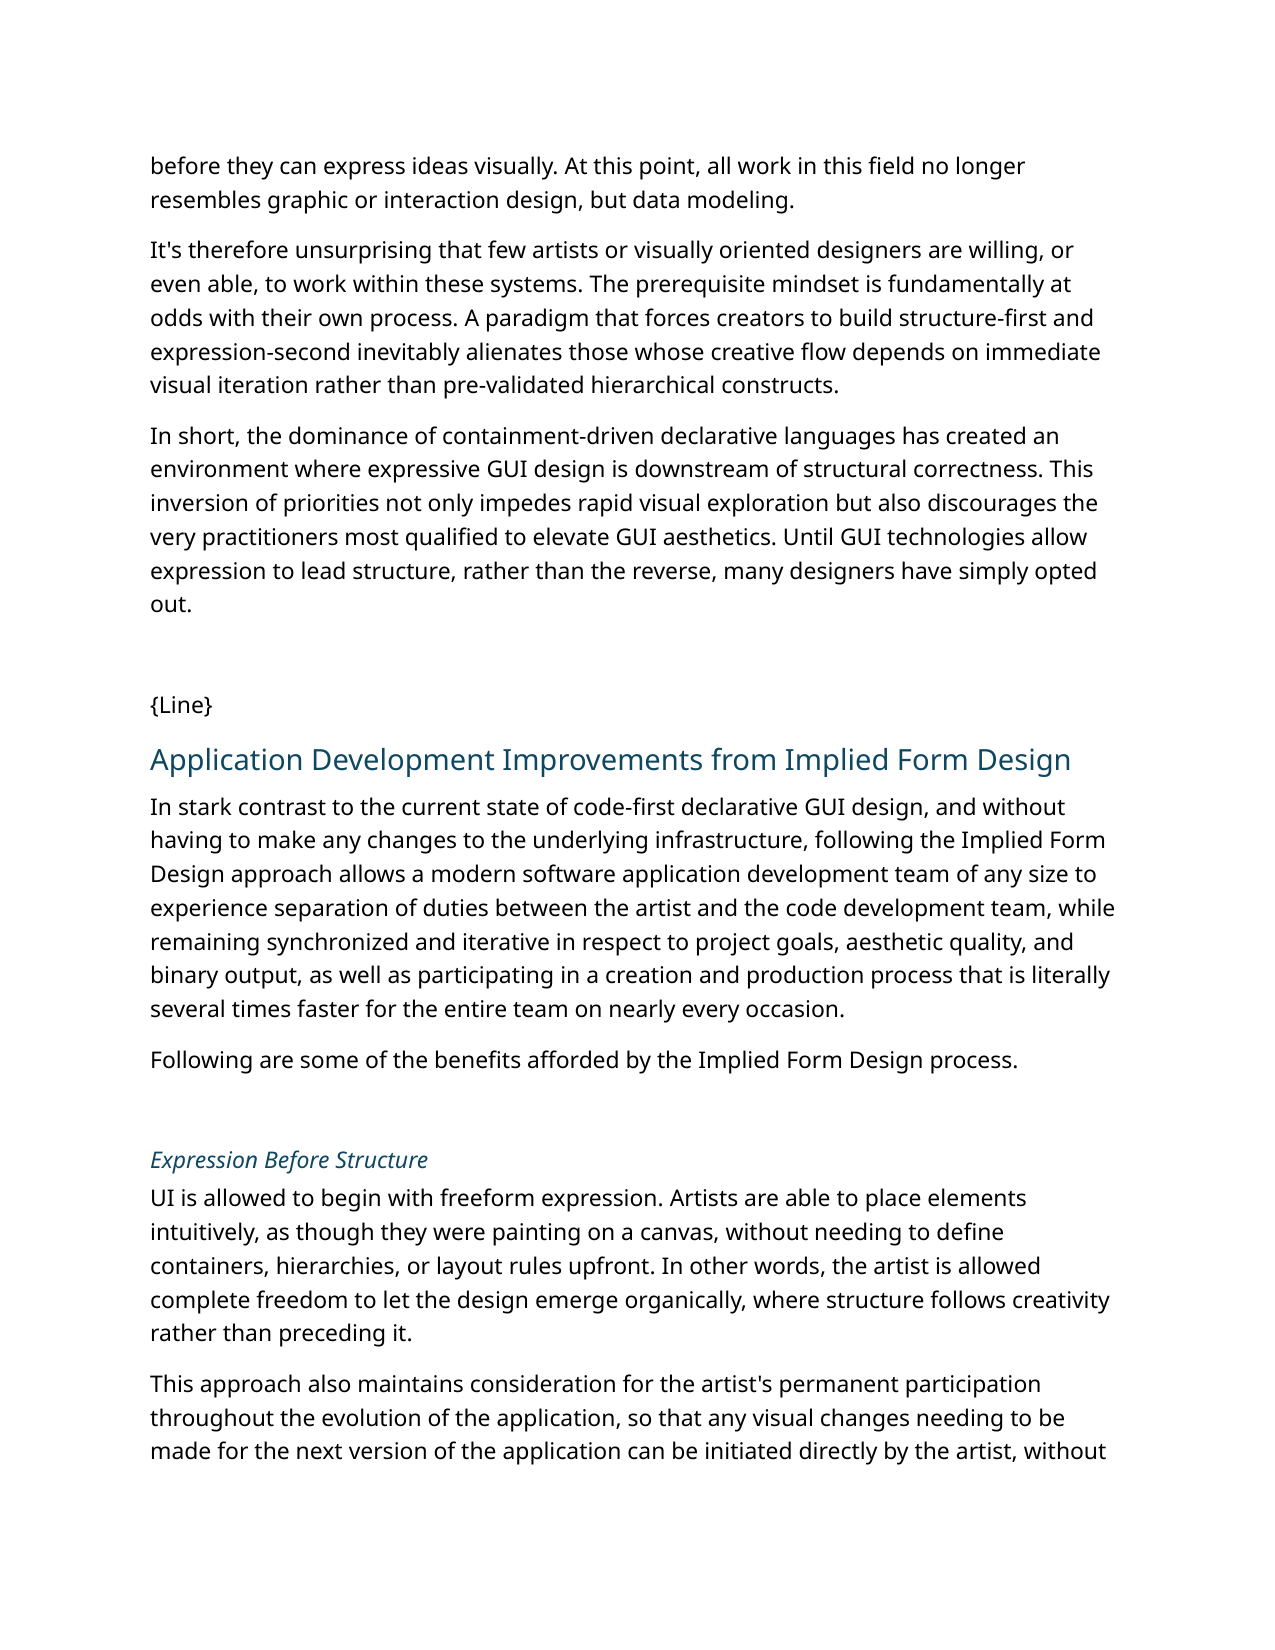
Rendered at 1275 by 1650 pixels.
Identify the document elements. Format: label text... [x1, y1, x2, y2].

text {Line} [150, 689, 1125, 720]
text It's therefore unsurprising that few artists or visually oriented designers are willing, or even able, to work within these systems. The prerequisite mindset is fundamentally at odds with their own process. A paradigm that forces creators to build structure-first and expression-second inevitably alienates those whose creative flow depends on immediate visual iteration rather than pre-validated hierarchical constructs. [150, 234, 1125, 400]
text UI is allowed to begin with freeform expression. Artists are able to place elements intuitively, as though they were painting on a canvas, without needing to define containers, hierarchies, or layout rules upfront. In other words, the artist is allowed complete freedom to let the design emerge organically, where structure follows creativity rather than preceding it. [150, 1182, 1125, 1349]
subtitle Expression Before Structure [150, 1144, 1125, 1176]
text Following are some of the benefits afforded by the Implied Form Design process. [150, 1044, 1125, 1075]
text In short, the dominance of containment-driven declarative languages has created an environment where expressive GUI design is downstream of structural correctness. This inversion of priorities not only impedes rapid visual exploration but also discourages the very practitioners most qualified to elevate GUI aesthetics. Until GUI technologies allow expression to lead structure, rather than the reverse, many designers have simply opted out. [150, 419, 1125, 619]
text before they can express ideas visually. At this point, all work in this field no longer resembles graphic or interaction design, but data modeling. [150, 150, 1125, 215]
text This approach also maintains consideration for the artist's permanent participation throughout the evolution of the application, so that any visual changes needing to be made for the next version of the application can be initiated directly by the artist, without [150, 1368, 1125, 1467]
text In stark contrast to the current state of code-first declarative GUI design, and without having to make any changes to the underlying infrastructure, following the Implied Form Design approach allows a modern software application development team of any size to experience separation of duties between the artist and the code development team, while remaining synchronized and iterative in respect to project goals, aesthetic quality, and binary output, as well as participating in a creation and production process that is literally several times faster for the entire team on nearly every occasion. [150, 791, 1125, 1024]
subtitle Application Development Improvements from Implied Form Design [150, 739, 1125, 779]
